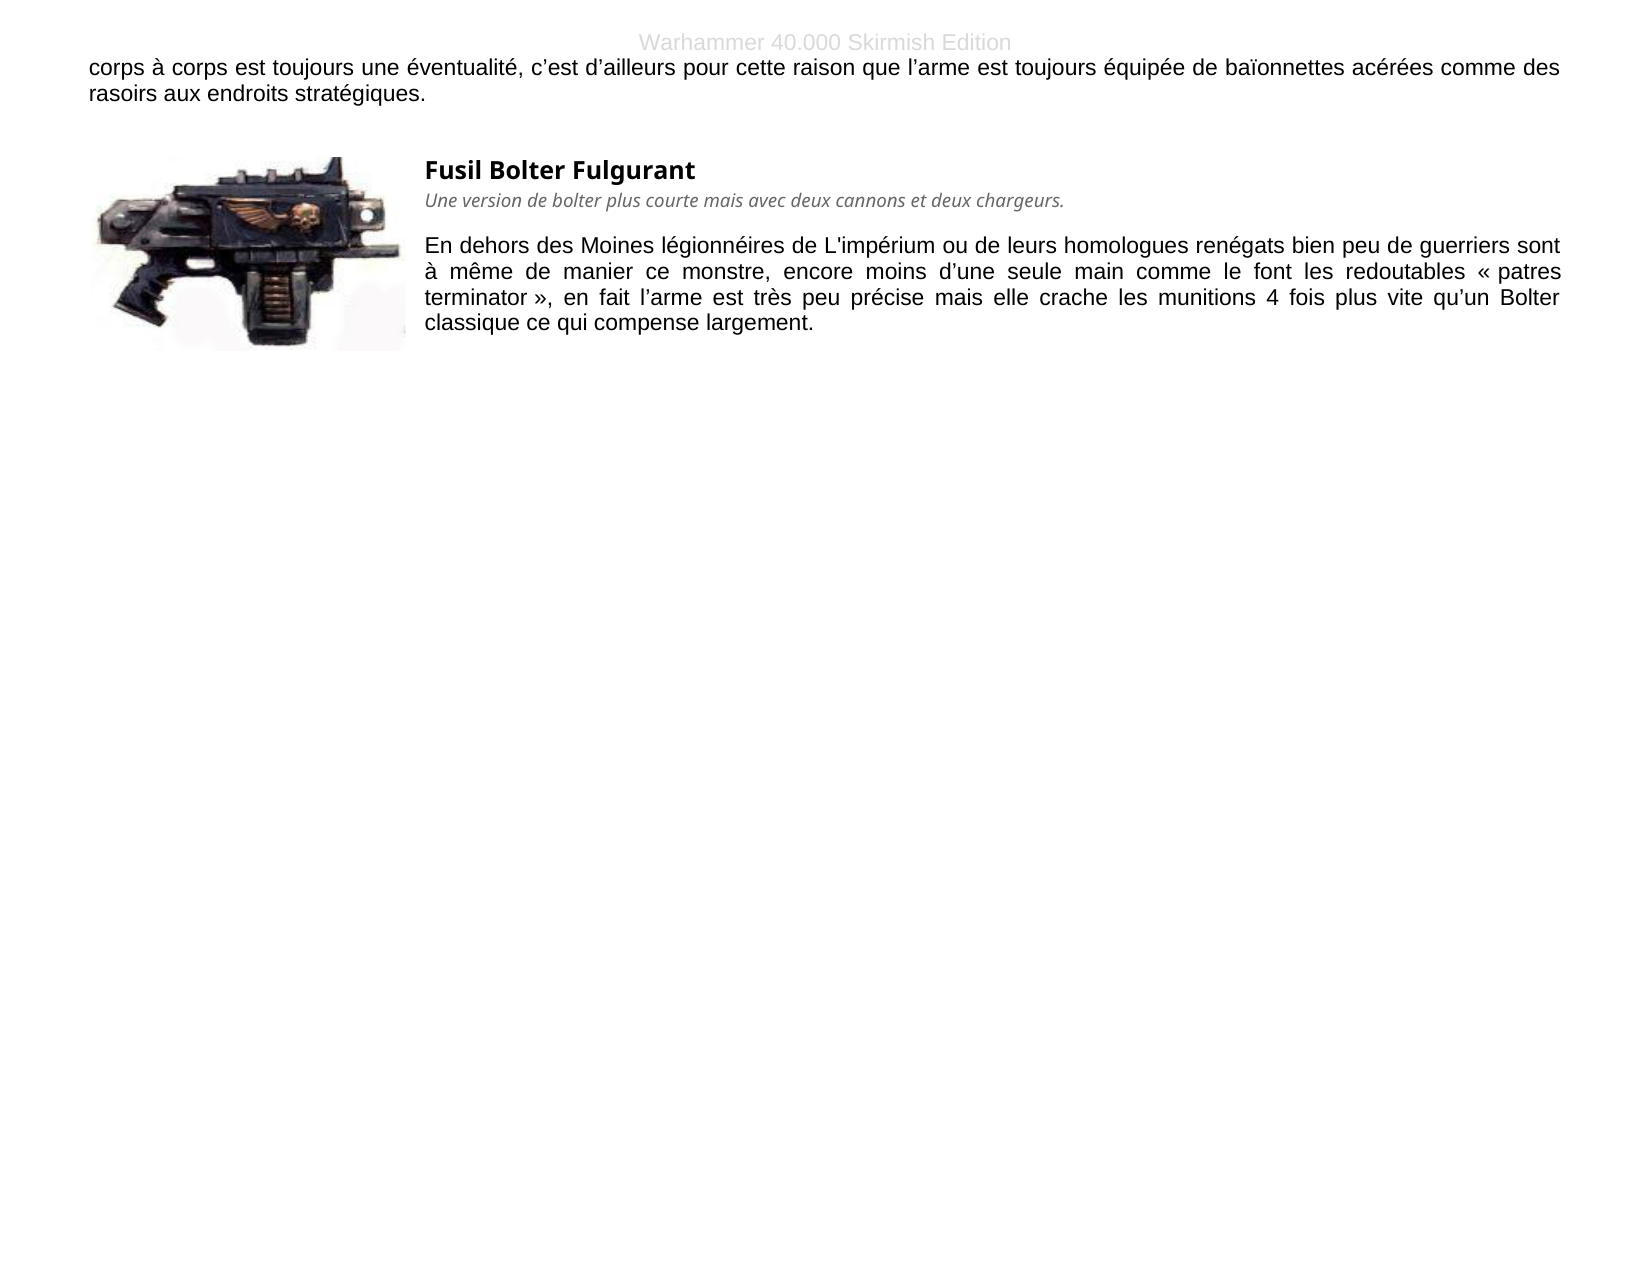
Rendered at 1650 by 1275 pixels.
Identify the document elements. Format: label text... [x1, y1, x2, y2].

text En dehors des Moines légionnéires de L'impérium ou de leurs homologues renégats bien peu de guerriers sont à même de manier ce monstre, encore moins d’une seule main comme le font les redoutables « patres terminator », en fait l’arme est très peu précise mais elle crache les munitions 4 fois plus vite qu’un Bolter classique ce qui compense largement. [406, 233, 1561, 336]
subtitle Une version de bolter plus courte mais avec deux cannons et deux chargeurs. [406, 187, 1561, 212]
subtitle Fusil Bolter Fulgurant [88, 153, 1561, 187]
text corps à corps est toujours une éventualité, c’est d’ailleurs pour cette raison que l’arme est toujours équipée de baïonnettes acérées comme des rasoirs aux endroits stratégiques. [88, 55, 1561, 106]
picture [91, 157, 406, 351]
